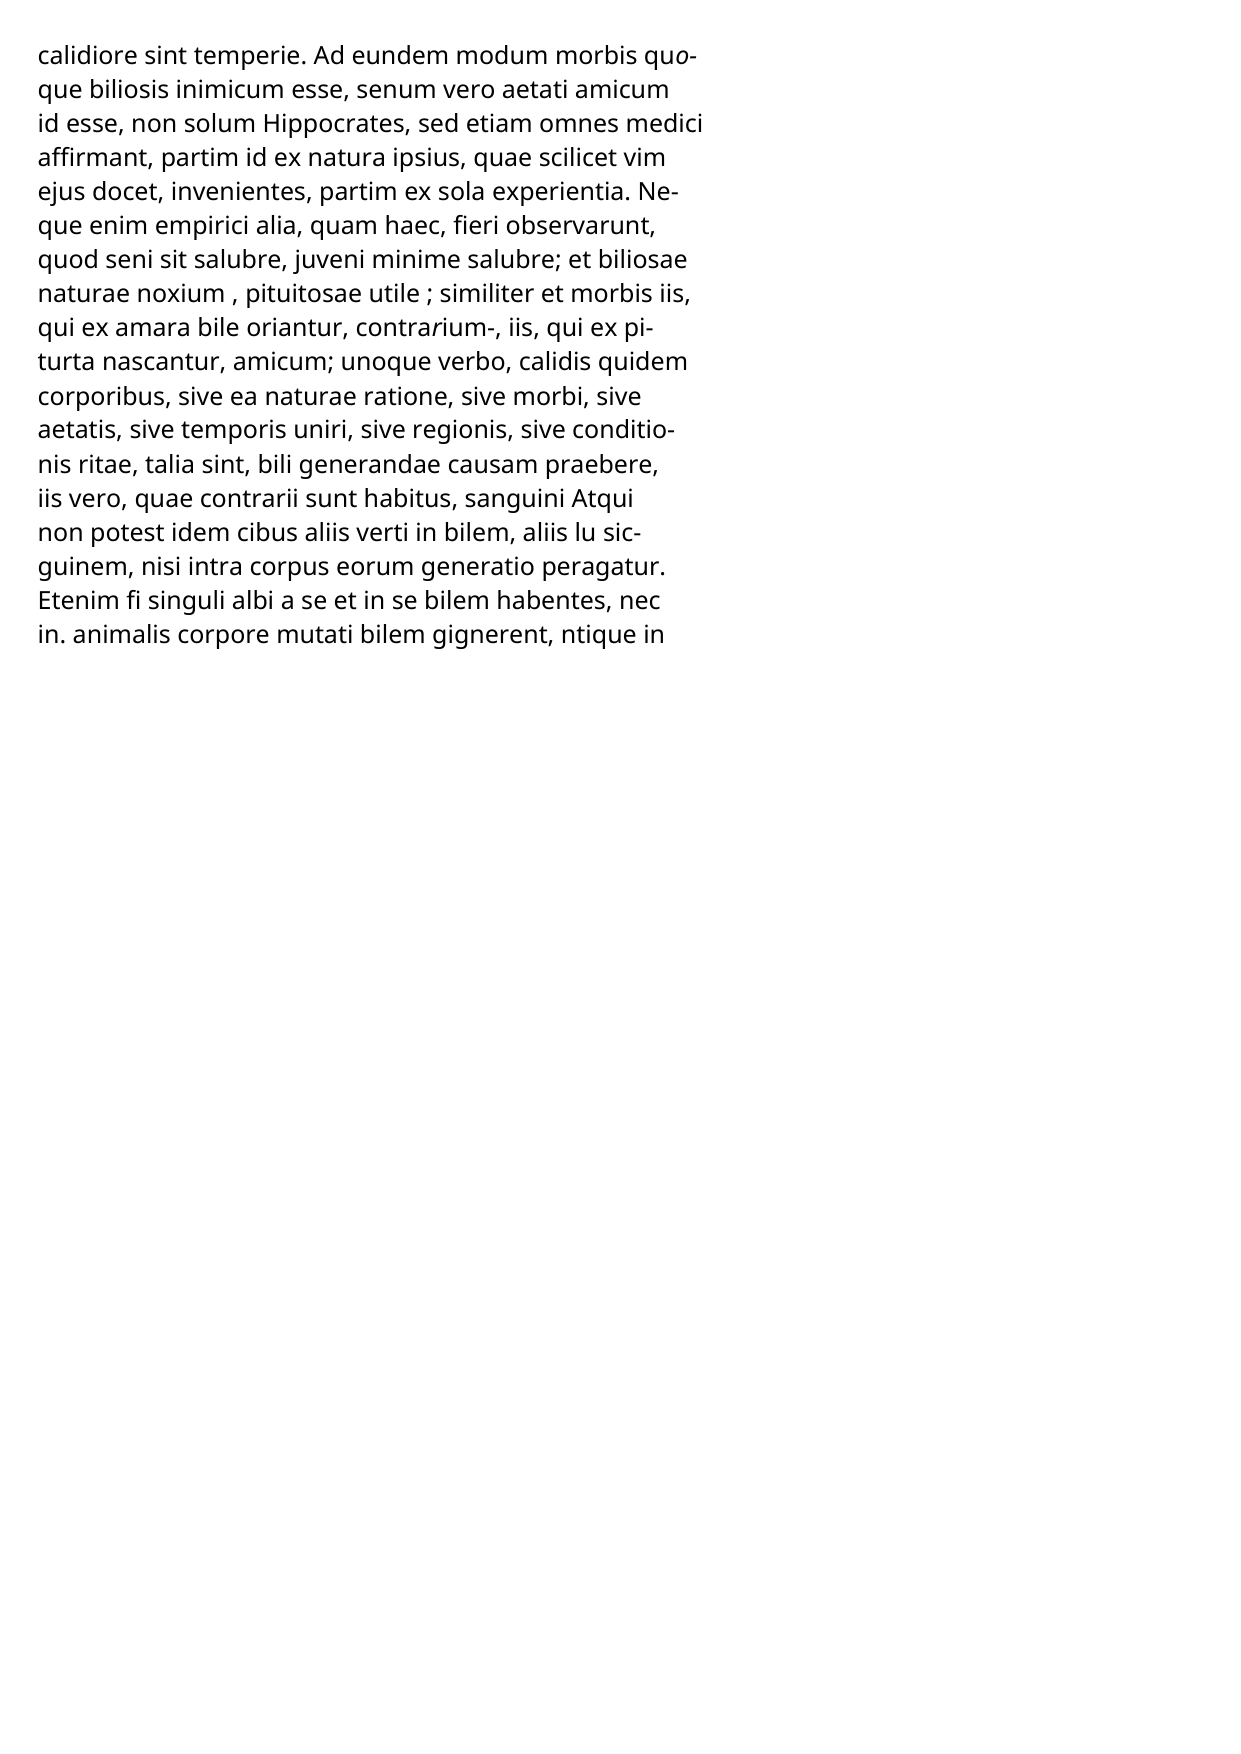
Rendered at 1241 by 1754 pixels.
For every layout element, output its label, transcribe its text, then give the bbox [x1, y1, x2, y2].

text calidiore sint temperie. Ad eundem modum morbis quo- que biliosis inimicum esse, senum vero aetati amicum id esse, non solum Hippocrates, sed etiam omnes medici affirmant, partim id ex natura ipsius, quae scilicet vim ejus docet, invenientes, partim ex sola experientia. Ne- que enim empirici alia, quam haec, fieri observarunt, quod seni sit salubre, juveni minime salubre; et biliosae naturae noxium , pituitosae utile ; similiter et morbis iis, qui ex amara bile oriantur, contrarium-, iis, qui ex pi- turta nascantur, amicum; unoque verbo, calidis quidem corporibus, sive ea naturae ratione, sive morbi, sive aetatis, sive temporis uniri, sive regionis, sive conditio- nis ritae, talia sint, bili generandae causam praebere, iis vero, quae contrarii sunt habitus, sanguini Atqui non potest idem cibus aliis verti in bilem, aliis lu sic- guinem, nisi intra corpus eorum generatio peragatur. Etenim fi singuli albi a se et in se bilem habentes, nec in. animalis corpore mutati bilem gignerent, ntique in [37, 37, 1203, 651]
